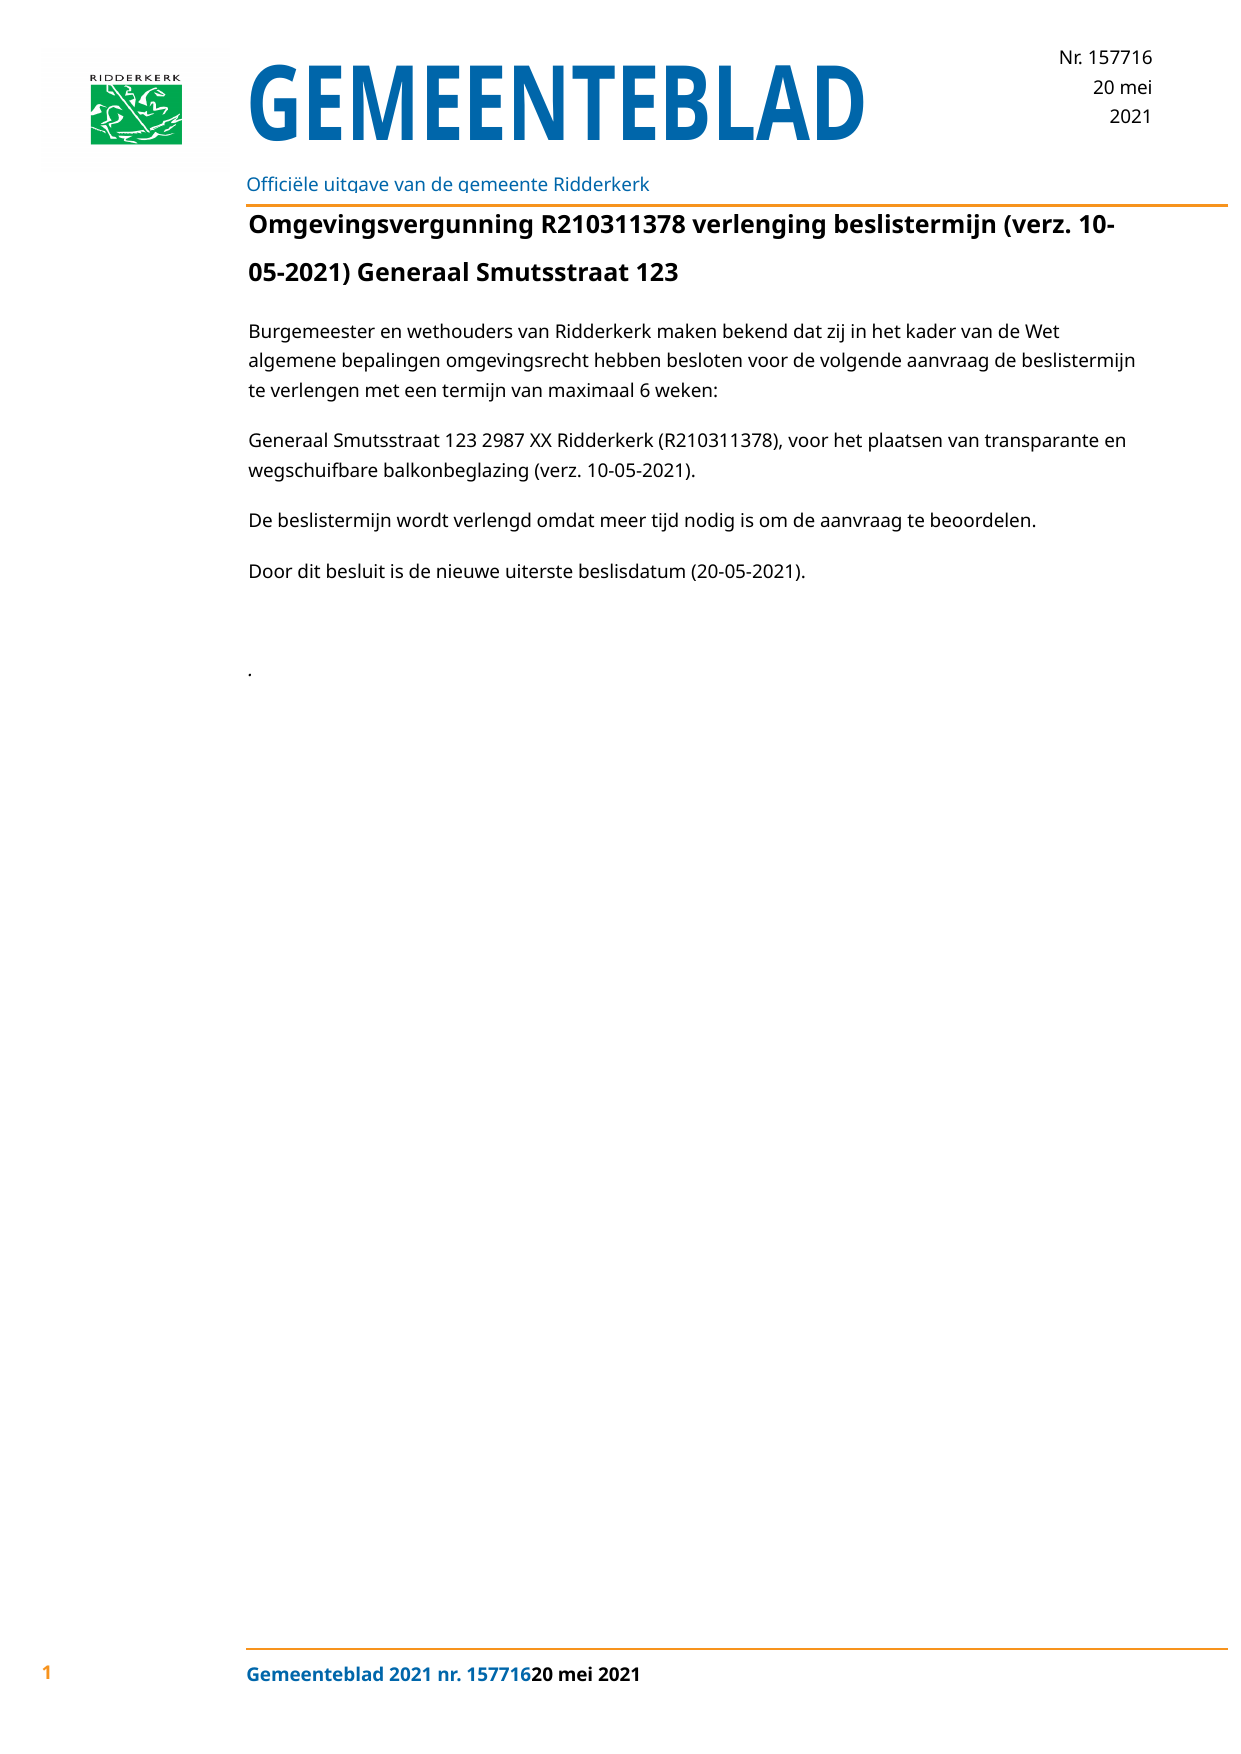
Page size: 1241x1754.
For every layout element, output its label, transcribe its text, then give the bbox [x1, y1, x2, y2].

text De beslistermijn wordt verlengd omdat meer tijd nodig is om de aanvraag te beoordelen. [248, 507, 1152, 533]
text . [248, 656, 1152, 682]
text Burgemeester en wethouders van Ridderkerk maken bekend dat zij in het kader van de Wet algemene bepalingen omgevingsrecht hebben besloten voor de volgende aanvraag de beslistermijn te verlengen met een termijn van maximaal 6 weken: [248, 318, 1152, 403]
picture [41, 47, 231, 172]
text Omgevingsvergunning R210311378 verlenging beslistermijn (verz. 10-05-2021) Generaal Smutsstraat 123 [248, 207, 1152, 288]
text Generaal Smutsstraat 123 2987 XX Ridderkerk (R210311378), voor het plaatsen van transparante en wegschuifbare balkonbeglazing (verz. 10-05-2021). [248, 427, 1152, 483]
text Door dit besluit is de nieuwe uiterste beslisdatum (20-05-2021). [248, 558, 1152, 584]
